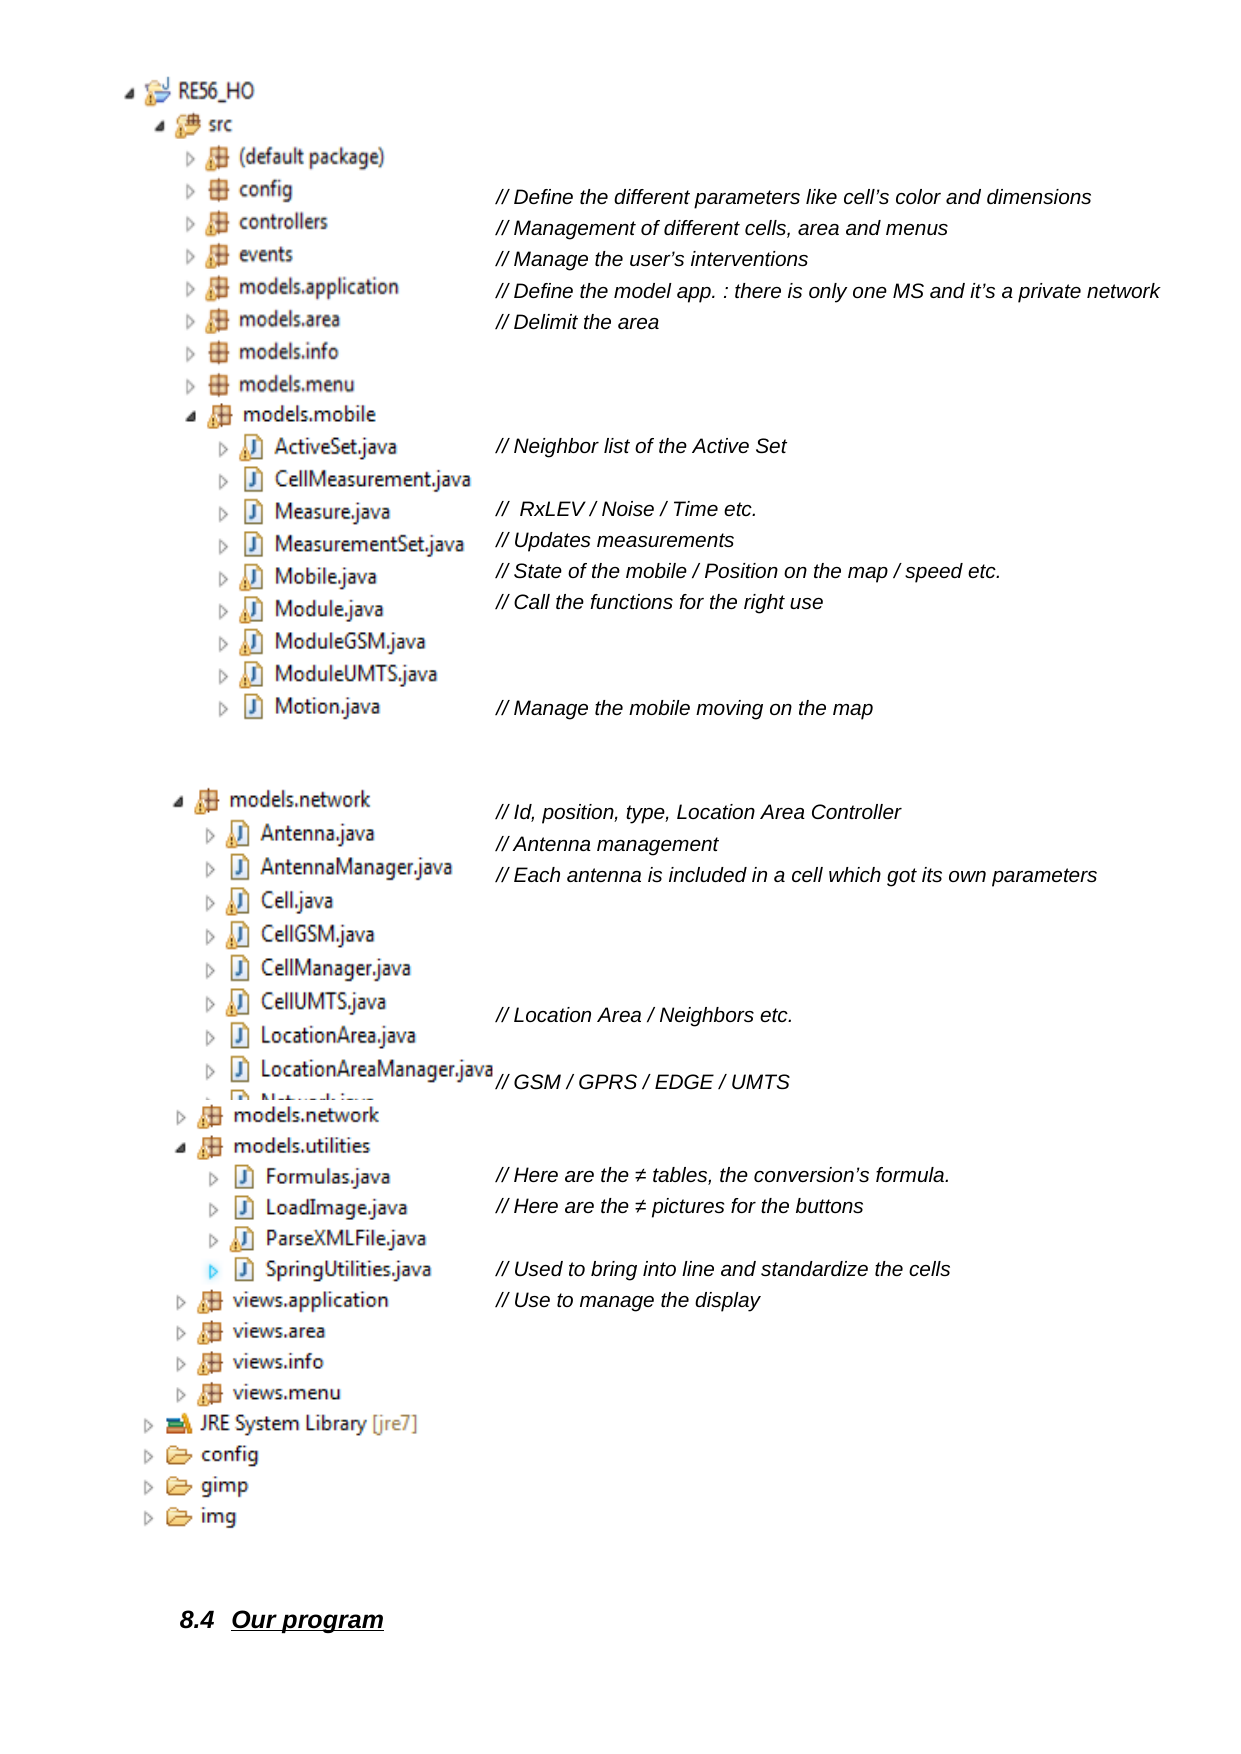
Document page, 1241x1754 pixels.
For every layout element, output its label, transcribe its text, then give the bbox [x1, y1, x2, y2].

table_header // Define the different parameters like cell’s color and dimensions // Management of different cells, area and menus // Manage the user’s interventions // Define the model app. : there is only one MS and it’s a private network // Delimit the area // Neighbor list of the Active Set // RxLEV / Noise / Time etc. // Updates measurements // State of the mobile / Position on the map / speed etc. // Call the functions for the right use // Manage the mobile moving on the map [485, 75, 1194, 760]
table_cell [101, 760, 485, 1539]
table_cell // Id, position, type, Location Area Controller // Antenna management // Each antenna is included in a cell which got its own parameters // Location Area / Neighbors etc. // GSM / GPRS / EDGE / UMTS // Here are the ≠ tables, the conversion’s formula. // Here are the ≠ pictures for the buttons // Used to bring into line and standardize the cells // Use to manage the display [485, 760, 1194, 1539]
table_header [101, 75, 485, 760]
subtitle Our program [179, 1605, 1138, 1634]
